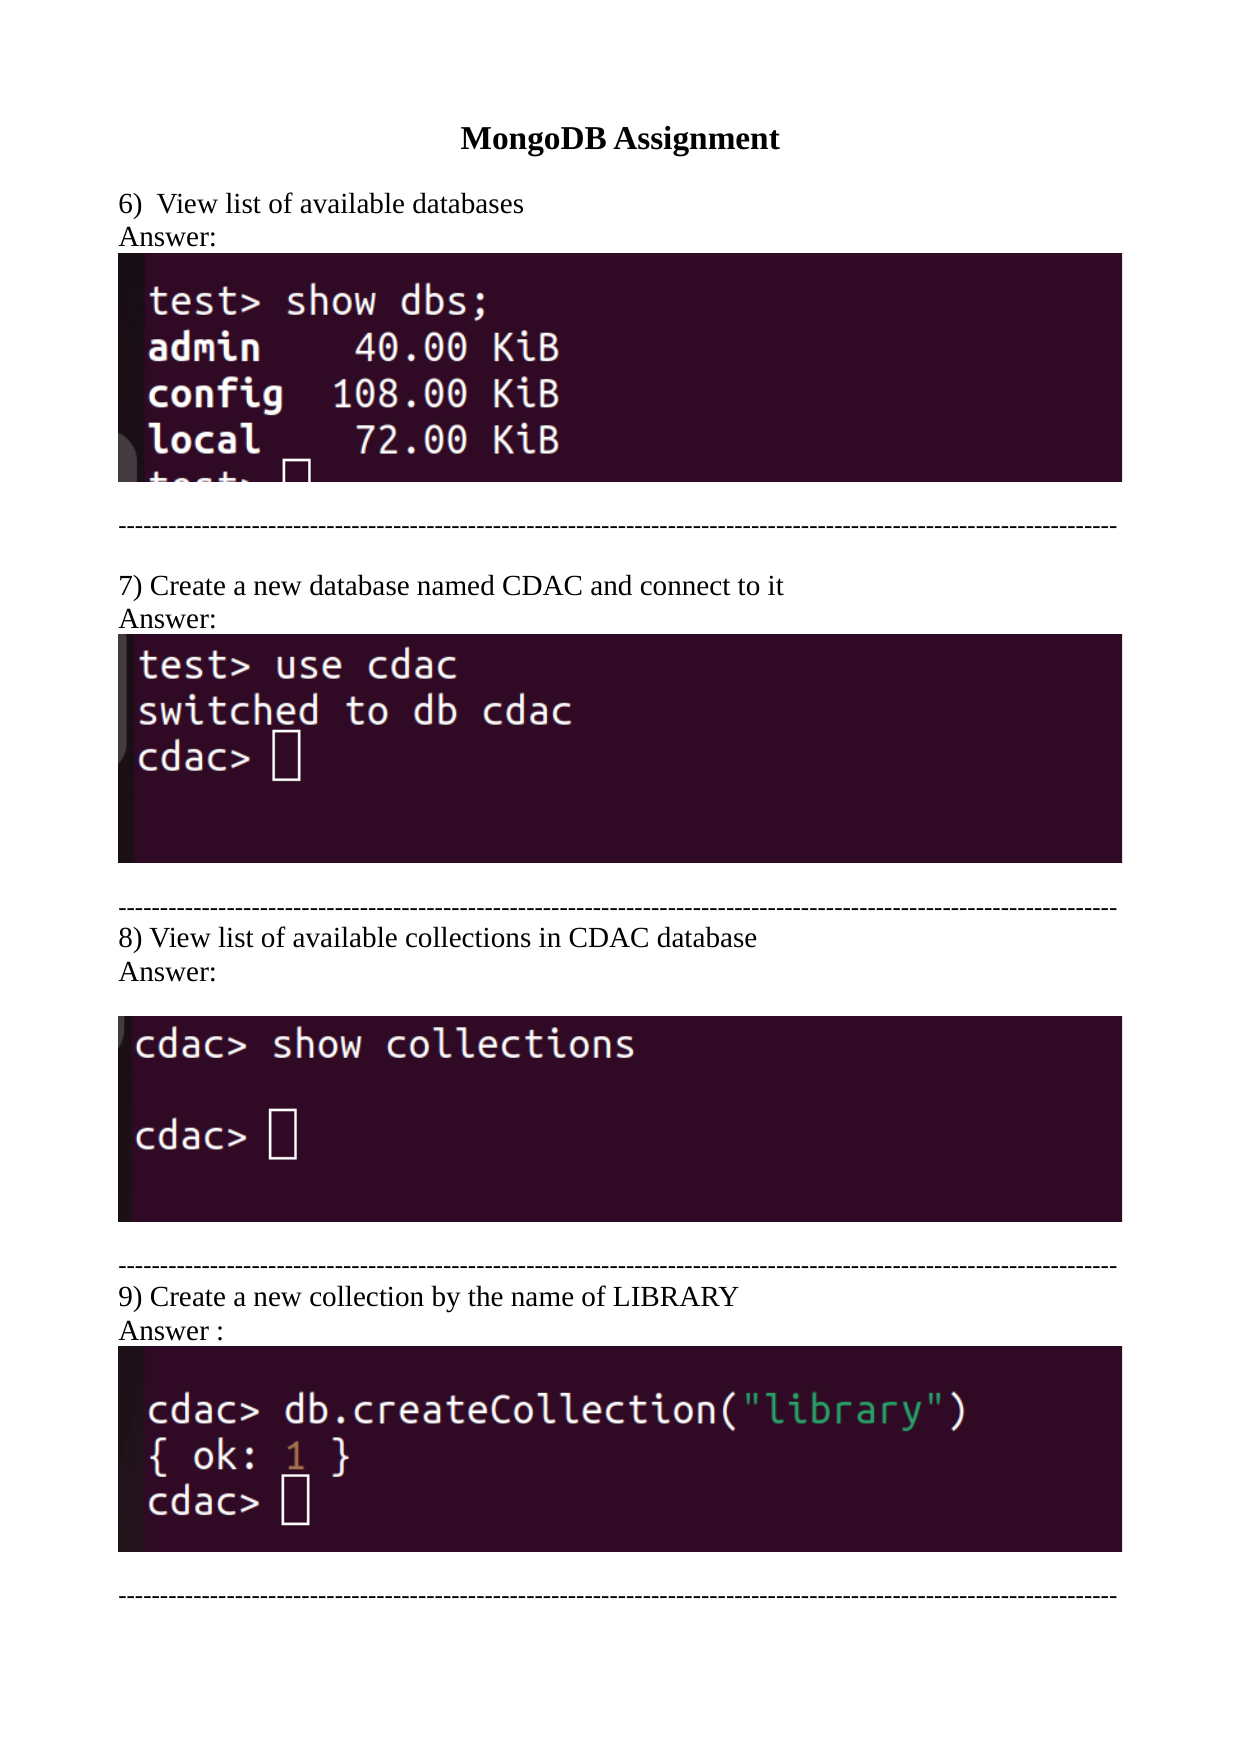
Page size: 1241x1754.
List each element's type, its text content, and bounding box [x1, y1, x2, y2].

text Answer : [118, 1313, 1122, 1346]
text Answer: [118, 954, 1122, 988]
picture [118, 634, 1123, 863]
text 7) Create a new database named CDAC and connect to it [118, 568, 1122, 601]
picture [118, 1346, 1123, 1552]
text ------------------------------------------------------------------------------------------------------------------------ [118, 510, 1122, 539]
text 9) Create a new collection by the name of LIBRARY [118, 1279, 1122, 1313]
text 8) View list of available collections in CDAC database [118, 921, 1122, 954]
text Answer: [118, 601, 1122, 634]
picture [118, 253, 1123, 482]
text ------------------------------------------------------------------------------------------------------------------------ [118, 892, 1122, 921]
picture [118, 1016, 1123, 1222]
text ------------------------------------------------------------------------------------------------------------------------ [118, 1580, 1122, 1609]
text 6) View list of available databases [118, 186, 1122, 219]
text ------------------------------------------------------------------------------------------------------------------------ [118, 1250, 1122, 1279]
text Answer: [118, 219, 1122, 253]
